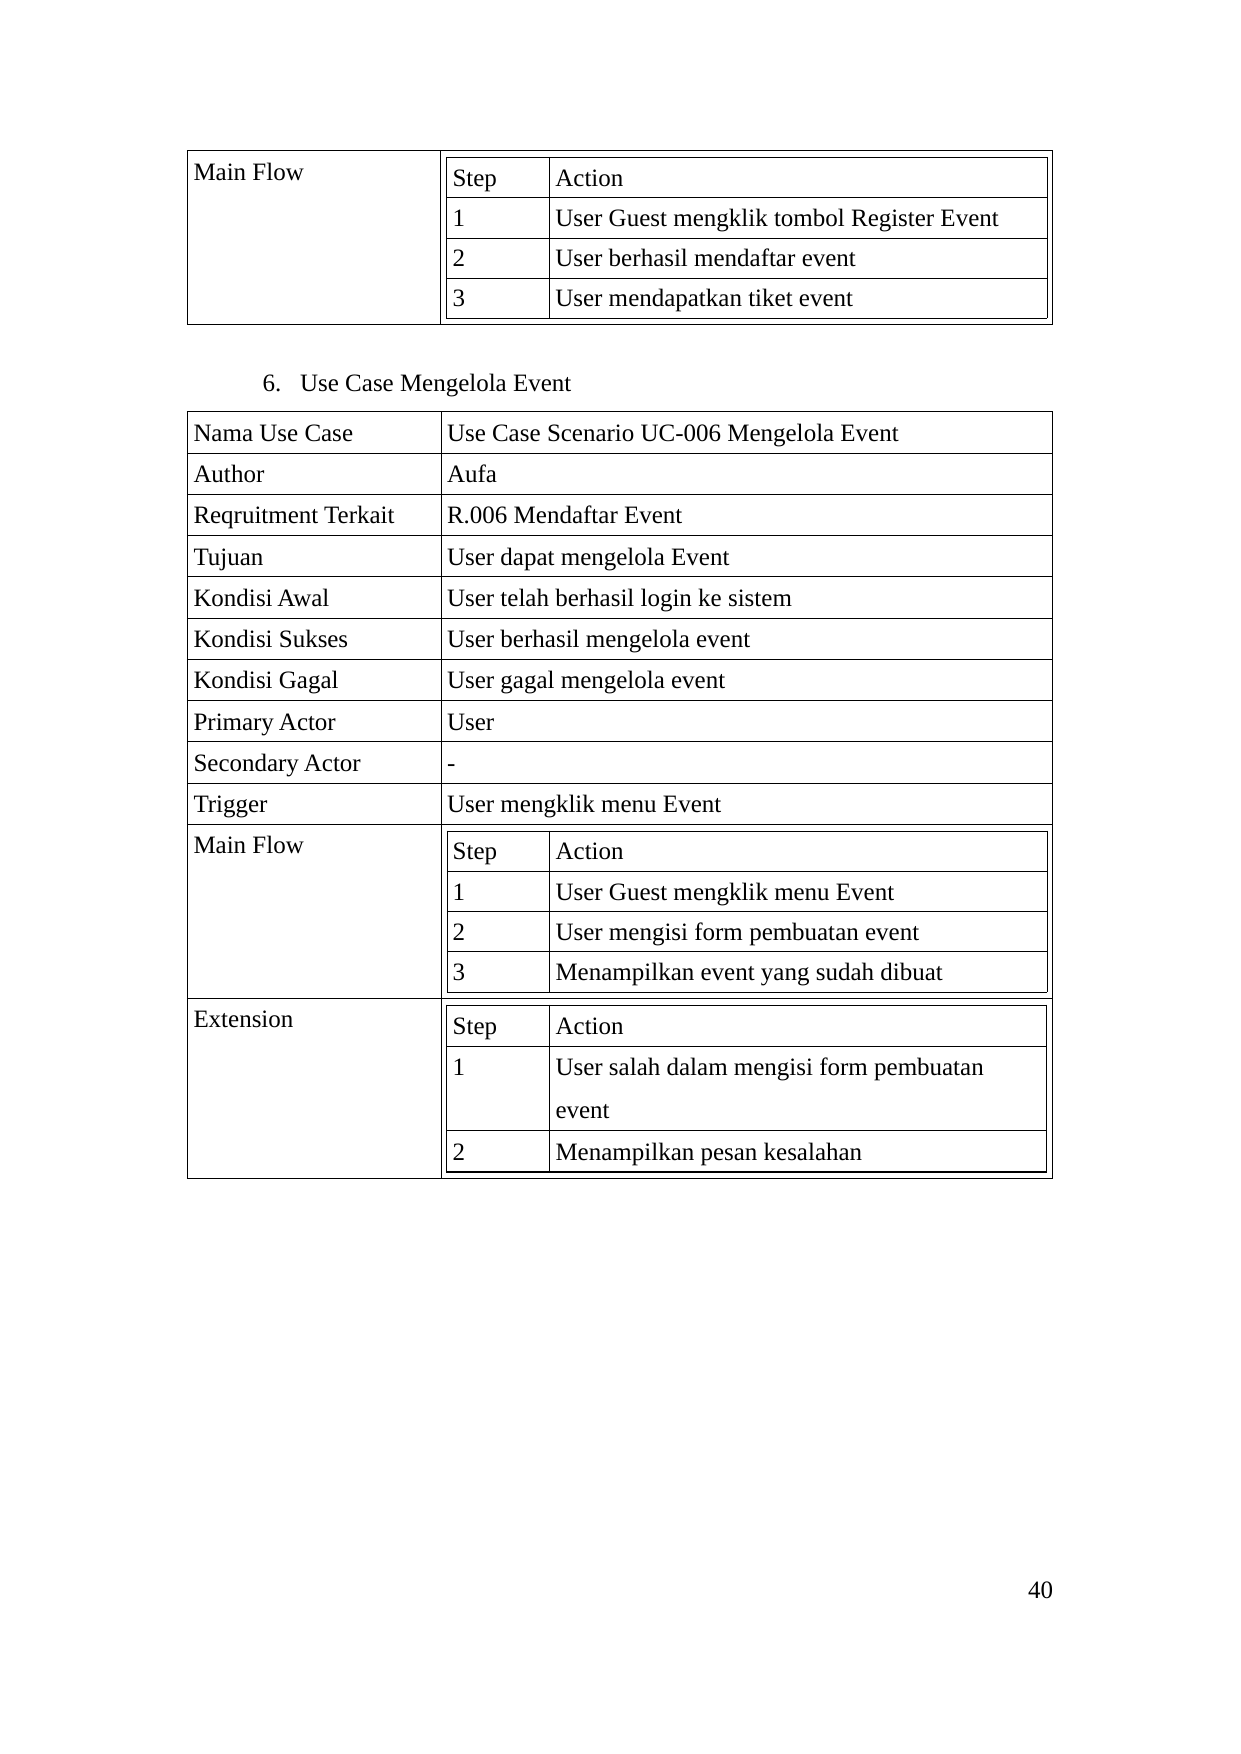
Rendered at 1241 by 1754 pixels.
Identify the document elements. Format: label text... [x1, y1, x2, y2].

list Use Case Mengelola Event [262, 368, 1053, 397]
table_cell [442, 999, 1052, 1178]
table_cell Author [188, 454, 441, 494]
table_cell Menampilkan pesan kesalahan [550, 1131, 1046, 1171]
table_cell R.006 Mendaftar Event [442, 495, 1052, 535]
table_cell Menampilkan event yang sudah dibuat [550, 952, 1047, 992]
table_cell Main Flow [188, 825, 441, 998]
table_header Use Case Scenario UC-006 Mengelola Event [442, 412, 1052, 452]
table_cell Kondisi Gagal [188, 660, 441, 700]
table_cell 2 [448, 912, 549, 951]
table_cell User berhasil mengelola event [442, 619, 1052, 659]
table_header Step [448, 832, 549, 871]
table_cell User Guest mengklik tombol Register Event [550, 198, 1047, 237]
table_cell Extension [188, 999, 441, 1178]
table_cell User [442, 701, 1052, 741]
table_cell 3 [448, 952, 549, 992]
table_cell Reqruitment Terkait [188, 495, 441, 535]
table_cell 1 [447, 1047, 549, 1130]
table_cell User mendapatkan tiket event [550, 279, 1047, 318]
table_header Step [447, 1006, 549, 1046]
table_cell [441, 151, 1052, 324]
table_cell User dapat mengelola Event [442, 536, 1052, 576]
table_cell User telah berhasil login ke sistem [442, 577, 1052, 617]
table_cell Main Flow [188, 151, 440, 324]
table_cell Kondisi Sukses [188, 619, 441, 659]
table_cell User mengklik menu Event [442, 784, 1052, 824]
table_cell 2 [447, 1131, 549, 1171]
table_cell Kondisi Awal [188, 577, 441, 617]
table_header Action [550, 158, 1047, 197]
table_cell User Guest mengklik menu Event [550, 872, 1047, 911]
table_cell User berhasil mendaftar event [550, 239, 1047, 278]
table_cell User mengisi form pembuatan event [550, 912, 1047, 951]
table_cell User gagal mengelola event [442, 660, 1052, 700]
table_header Step [447, 158, 549, 197]
table_cell User salah dalam mengisi form pembuatan event [550, 1047, 1046, 1130]
table_cell - [442, 742, 1052, 782]
table_cell [442, 825, 1052, 998]
table_cell 1 [447, 198, 549, 237]
table_cell Trigger [188, 784, 441, 824]
table_cell Tujuan [188, 536, 441, 576]
table_cell 3 [447, 279, 549, 318]
table_cell Primary Actor [188, 701, 441, 741]
table_header Nama Use Case [188, 412, 441, 452]
table_cell 2 [447, 239, 549, 278]
table_header Action [550, 1006, 1046, 1046]
table_cell Secondary Actor [188, 742, 441, 782]
table_header Action [550, 832, 1047, 871]
table_cell 1 [448, 872, 549, 911]
table_cell Aufa [442, 454, 1052, 494]
